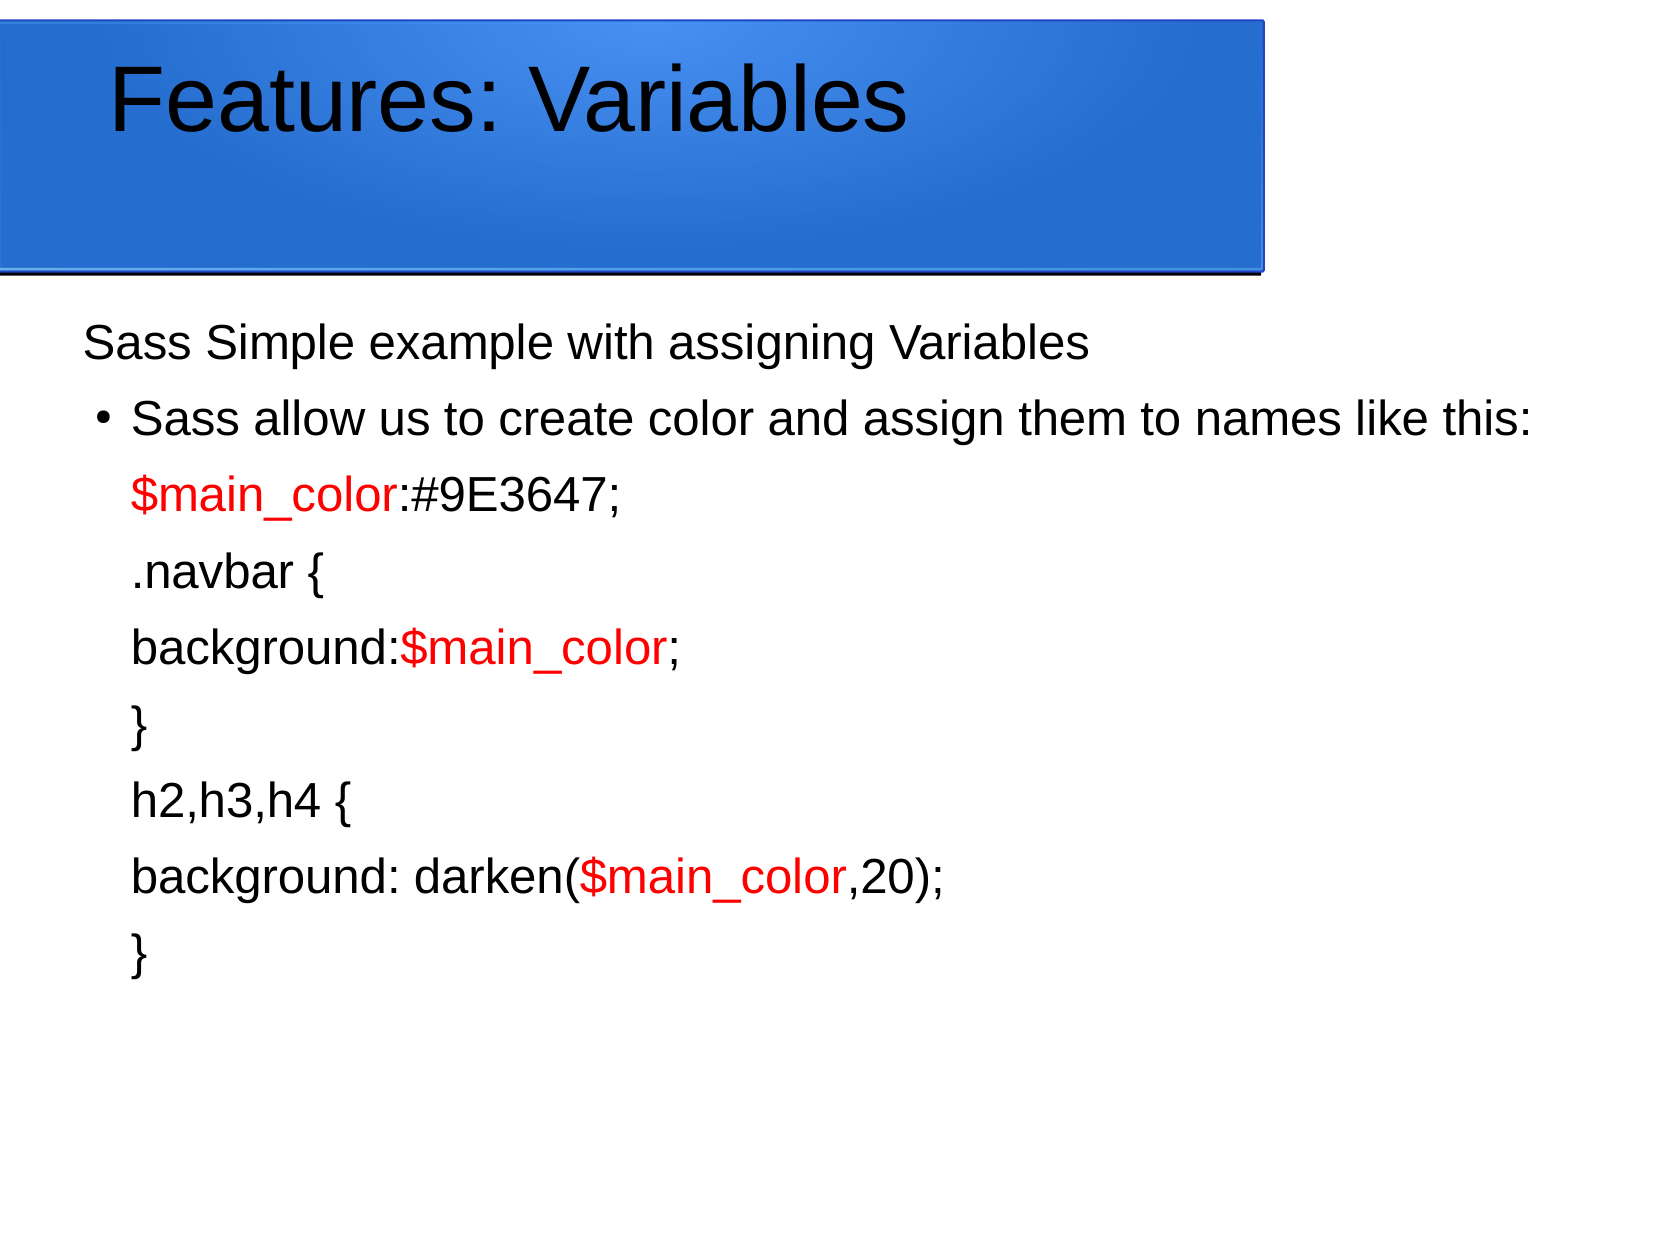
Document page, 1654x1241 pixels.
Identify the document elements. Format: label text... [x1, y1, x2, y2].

title Features: Variables [82, 46, 1235, 151]
list Sass Simple example with assigning Variables Sass allow us to create color and assign them to names like this: $main_color:#9E3647; .navbar { background:$main_color; } h2,h3,h4 { background: darken($main_color,20); } [82, 315, 1571, 1035]
